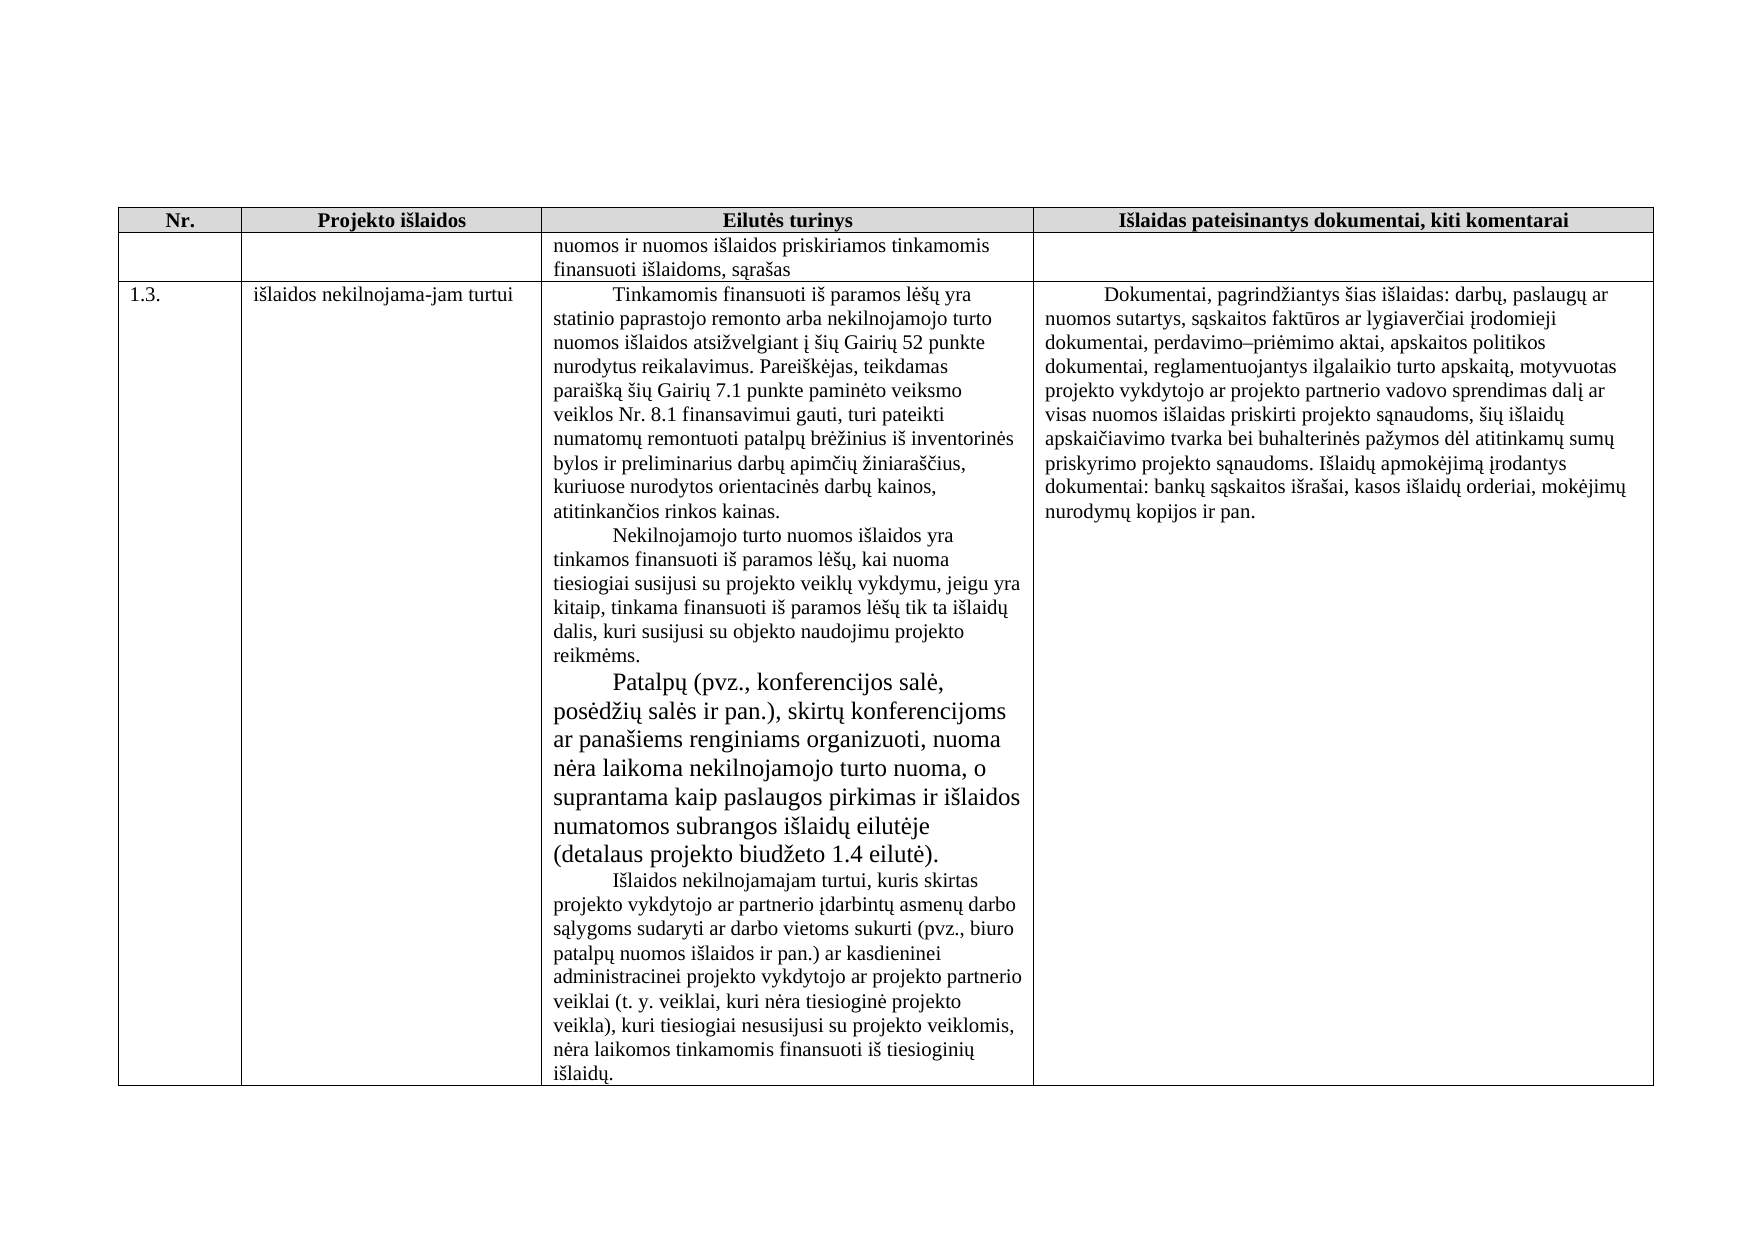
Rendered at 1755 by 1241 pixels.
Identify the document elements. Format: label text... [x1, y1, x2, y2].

table_cell [119, 233, 241, 281]
table_cell 1.3. [119, 282, 241, 1085]
table_header Išlaidas pateisinantys dokumentai, kiti komentarai [1034, 208, 1653, 232]
table_cell nuomos ir nuomos išlaidos priskiriamos tinkamomis finansuoti išlaidoms, sąrašas [542, 233, 1033, 281]
table_cell išlaidos nekilnojama-jam turtui [242, 282, 541, 1085]
table_cell Dokumentai, pagrindžiantys šias išlaidas: darbų, paslaugų ar nuomos sutartys, sąskaitos faktūros ar lygiaverčiai įrodomieji dokumentai, perdavimo–priėmimo aktai, apskaitos politikos dokumentai, reglamentuojantys ilgalaikio turto apskaitą, motyvuotas projekto vykdytojo ar projekto partnerio vadovo sprendimas dalį ar visas nuomos išlaidas priskirti projekto sąnaudoms, šių išlaidų apskaičiavimo tvarka bei buhalterinės pažymos dėl atitinkamų sumų priskyrimo projekto sąnaudoms. Išlaidų apmokėjimą įrodantys dokumentai: bankų sąskaitos išrašai, kasos išlaidų orderiai, mokėjimų nurodymų kopijos ir pan. [1034, 282, 1653, 1085]
table_cell [1034, 233, 1653, 281]
table_cell [242, 233, 541, 281]
table_header Eilutės turinys [542, 208, 1033, 232]
table_header Nr. [119, 208, 241, 232]
table_header Projekto išlaidos [242, 208, 541, 232]
table_cell Tinkamomis finansuoti iš paramos lėšų yra statinio paprastojo remonto arba nekilnojamojo turto nuomos išlaidos atsižvelgiant į šių Gairių 52 punkte nurodytus reikalavimus. Pareiškėjas, teikdamas paraišką šių Gairių 7.1 punkte paminėto veiksmo veiklos Nr. 8.1 finansavimui gauti, turi pateikti numatomų remontuoti patalpų brėžinius iš inventorinės bylos ir preliminarius darbų apimčių žiniaraščius, kuriuose nurodytos orientacinės darbų kainos, atitinkančios rinkos kainas. Nekilnojamojo turto nuomos išlaidos yra tinkamos finansuoti iš paramos lėšų, kai nuoma tiesiogiai susijusi su projekto veiklų vykdymu, jeigu yra kitaip, tinkama finansuoti iš paramos lėšų tik ta išlaidų dalis, kuri susijusi su objekto naudojimu projekto reikmėms. Patalpų (pvz., konferencijos salė, posėdžių salės ir pan.), skirtų konferencijoms ar panašiems renginiams organizuoti, nuoma nėra laikoma nekilnojamojo turto nuoma, o suprantama kaip paslaugos pirkimas ir išlaidos numatomos subrangos išlaidų eilutėje (detalaus projekto biudžeto 1.4 eilutė). Išlaidos nekilnojamajam turtui, kuris skirtas projekto vykdytojo ar partnerio įdarbintų asmenų darbo sąlygoms sudaryti ar darbo vietoms sukurti (pvz., biuro patalpų nuomos išlaidos ir pan.) ar kasdieninei administracinei projekto vykdytojo ar projekto partnerio veiklai (t. y. veiklai, kuri nėra tiesioginė projekto veikla), kuri tiesiogiai nesusijusi su projekto veiklomis, nėra laikomos tinkamomis finansuoti iš tiesioginių išlaidų. [542, 282, 1033, 1085]
